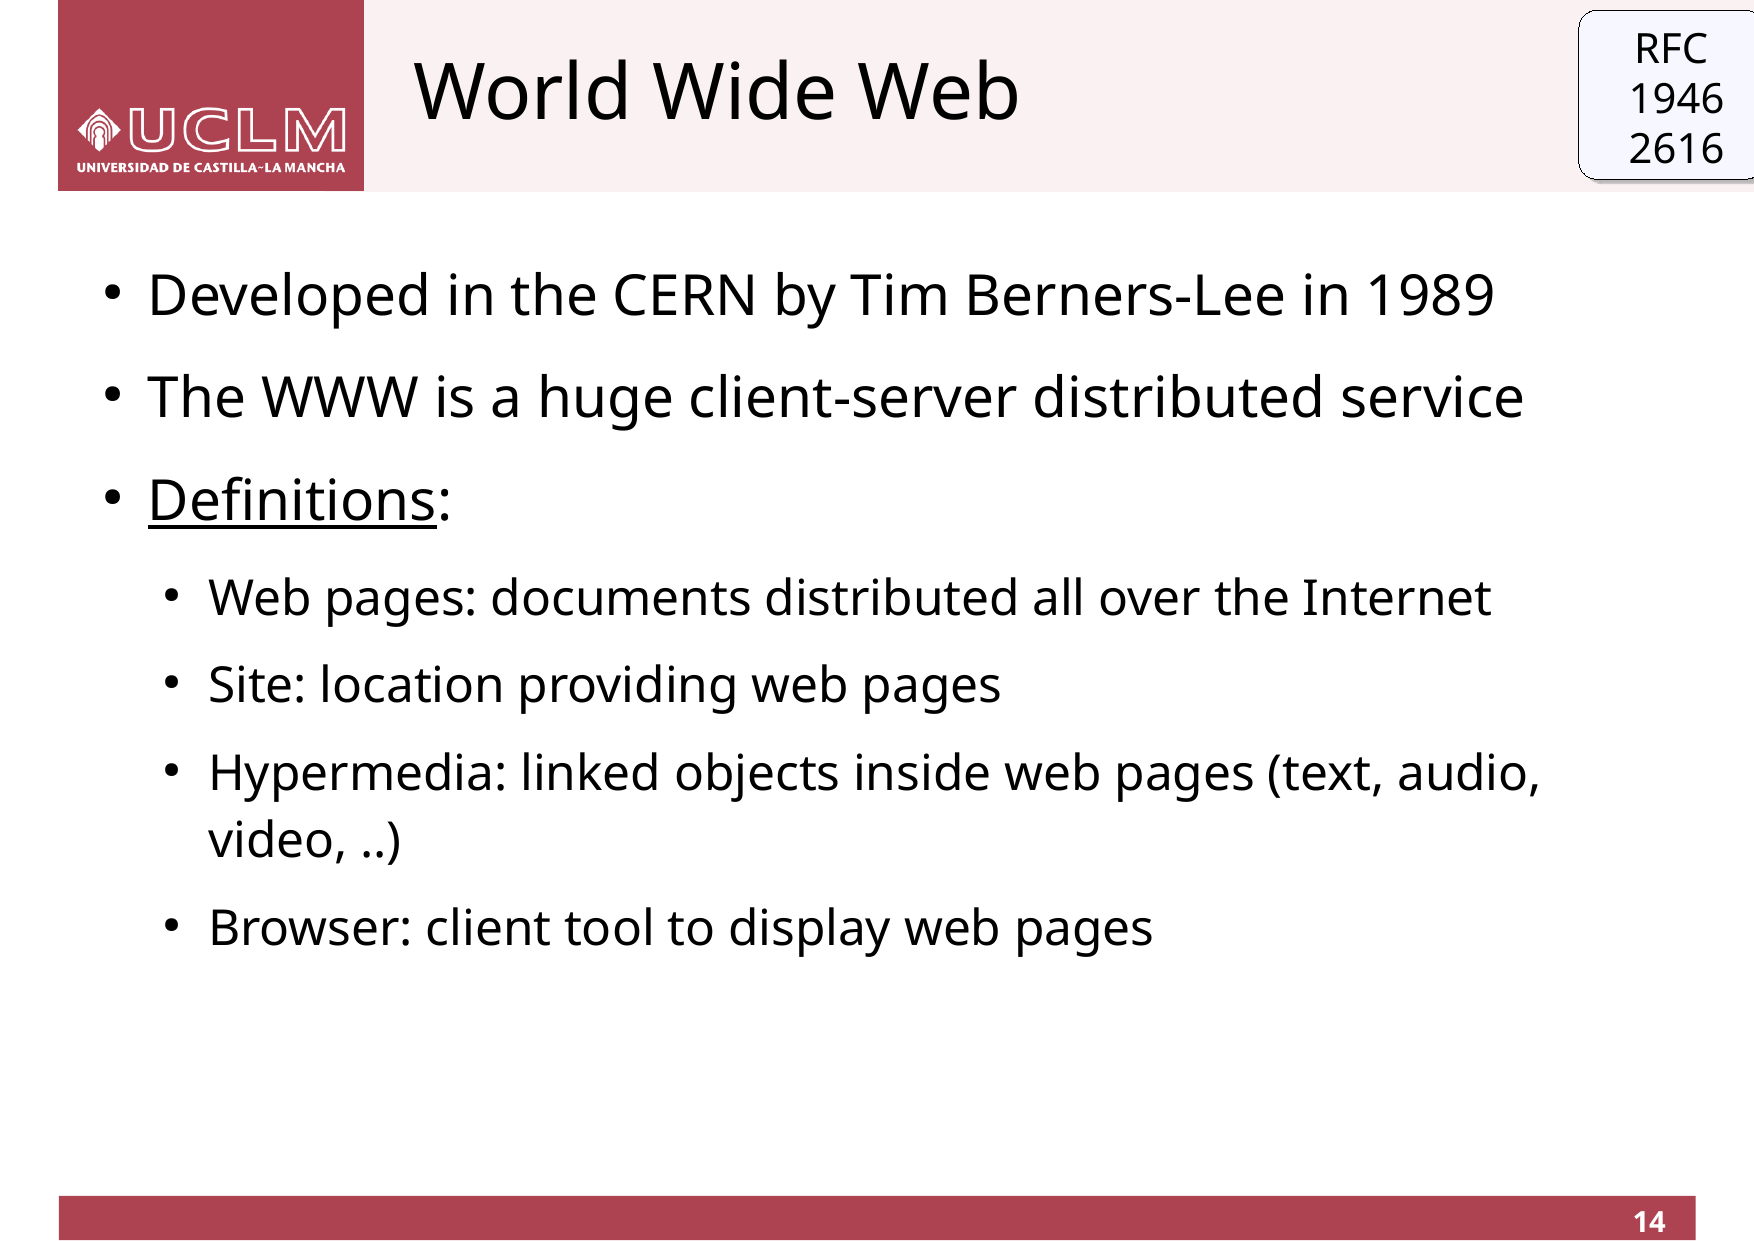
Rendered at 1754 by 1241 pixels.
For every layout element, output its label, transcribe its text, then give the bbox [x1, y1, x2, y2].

picture [58, 0, 364, 191]
list Developed in the CERN by Tim Berners-Lee in 1989 The WWW is a huge client-server distributed service Definitions: Web pages: documents distributed all over the Internet Site: location providing web pages Hypermedia: linked objects inside web pages (text, audio, video, ..) Browser: client tool to display web pages [87, 254, 1667, 974]
title World Wide Web [413, 0, 1667, 198]
text_box RFC 1946 2616 [1578, 10, 1754, 180]
